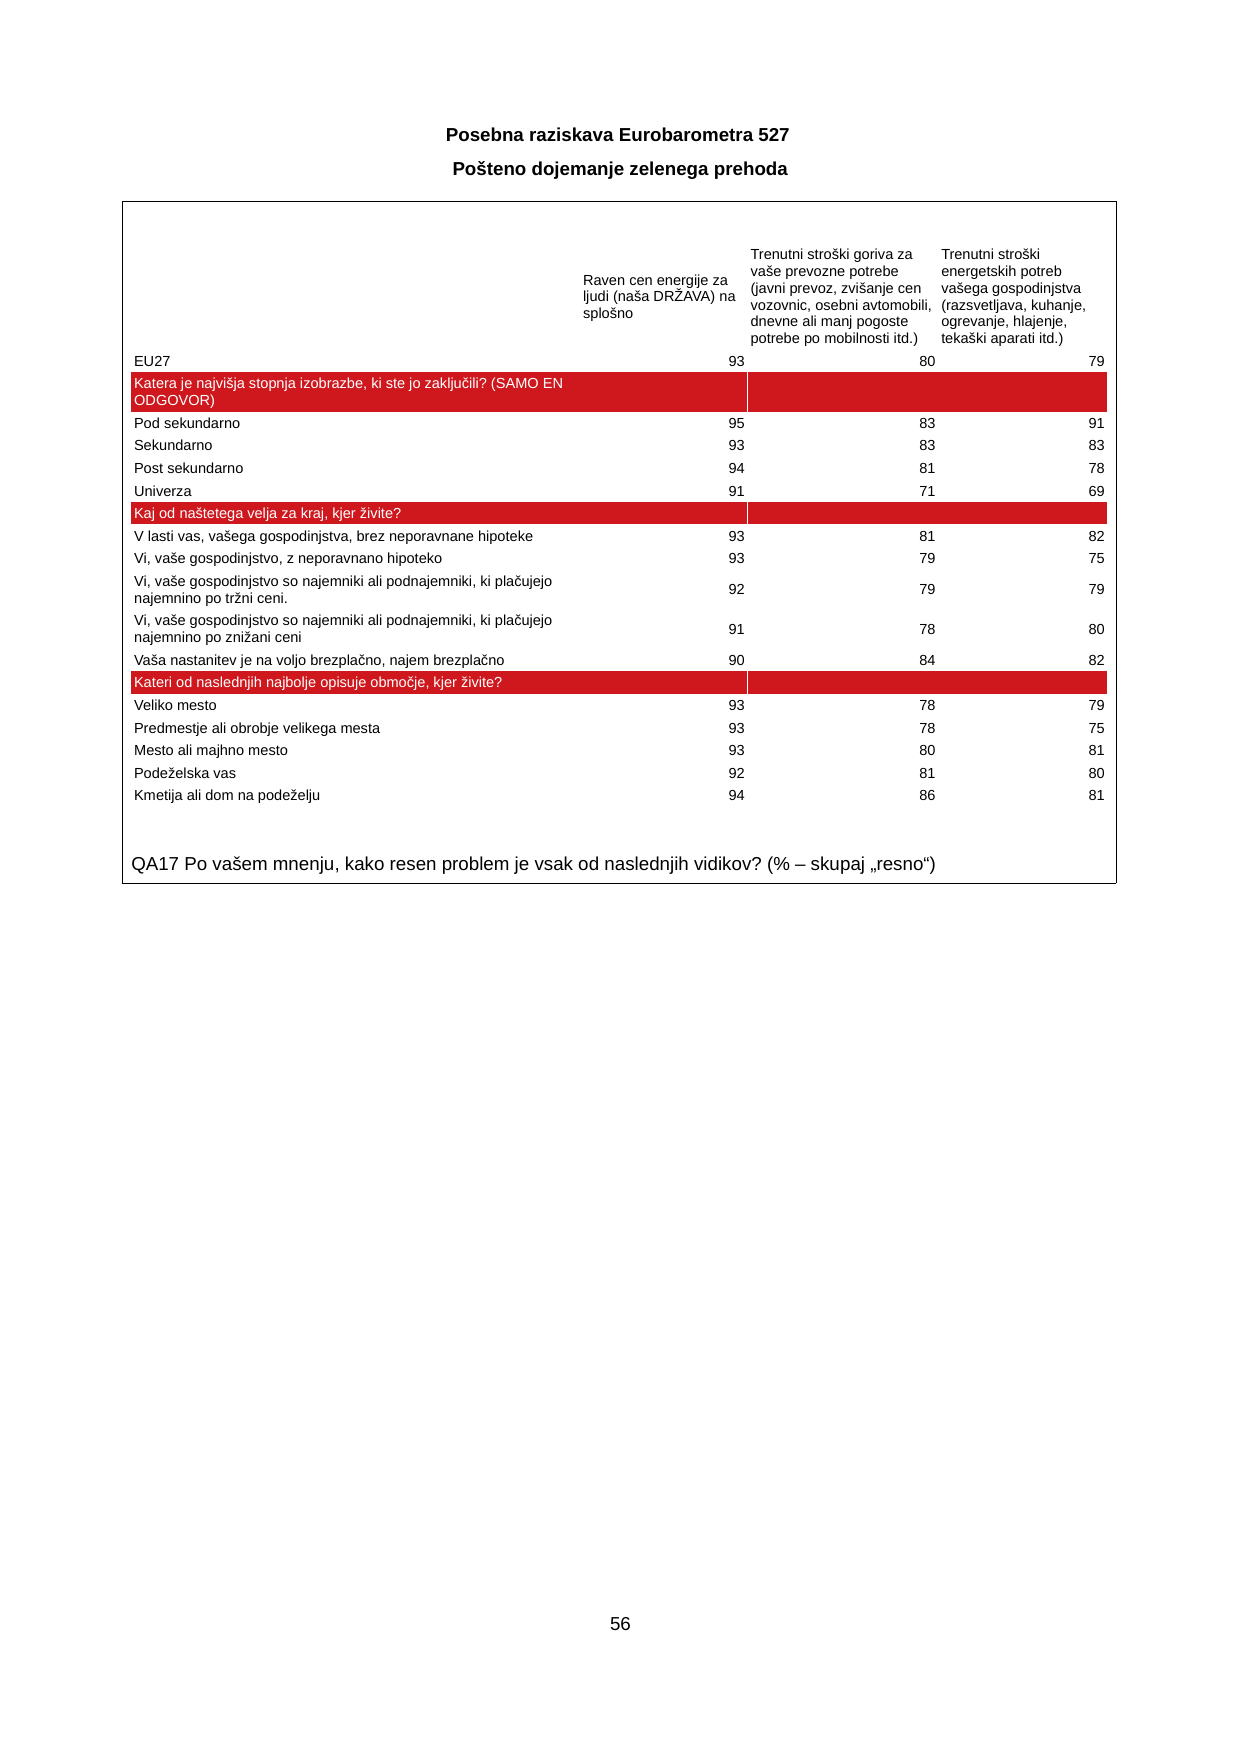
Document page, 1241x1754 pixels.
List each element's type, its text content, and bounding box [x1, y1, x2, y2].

table_header Trenutni stroški goriva za vaše prevozne potrebe (javni prevoz, zvišanje cen vozovnic, osebni avtomobili, dnevne ali manj pogoste potrebe po mobilnosti itd.) [748, 243, 938, 349]
table_cell 86 [748, 784, 938, 807]
table_cell 83 [748, 412, 938, 434]
table_cell 93 [580, 694, 747, 716]
table_cell 78 [748, 716, 938, 739]
table_cell [580, 671, 747, 694]
table_cell Vaša nastanitev je na voljo brezplačno, najem brezplačno [131, 649, 580, 671]
table_cell [580, 372, 747, 412]
table_cell 81 [748, 762, 938, 784]
table_cell 75 [938, 716, 1107, 739]
table_cell 92 [580, 570, 747, 609]
table_cell 94 [580, 784, 747, 807]
table_cell 93 [580, 434, 747, 457]
table_cell Univerza [131, 479, 580, 502]
table_cell V lasti vas, vašega gospodinjstva, brez neporavnane hipoteke [131, 525, 580, 547]
table_cell 83 [938, 434, 1107, 457]
table_cell 71 [748, 479, 938, 502]
table_cell 90 [580, 649, 747, 671]
table_cell 93 [580, 739, 747, 762]
text QA17 Po vašem mnenju, kako resen problem je vsak od naslednjih vidikov? (% – skupaj „resno“) [131, 853, 1107, 874]
table_cell [748, 671, 938, 694]
table_cell Sekundarno [131, 434, 580, 457]
table_cell 91 [580, 609, 747, 648]
table_cell 82 [938, 649, 1107, 671]
table_cell [748, 502, 938, 524]
table_cell 81 [938, 784, 1107, 807]
table_cell 81 [748, 457, 938, 479]
table_cell Kateri od naslednjih najbolje opisuje območje, kjer živite? [131, 671, 580, 694]
table_cell 79 [938, 570, 1107, 609]
table_cell 92 [580, 762, 747, 784]
table_cell Kaj od naštetega velja za kraj, kjer živite? [131, 502, 580, 524]
table_cell Pod sekundarno [131, 412, 580, 434]
table_cell 91 [938, 412, 1107, 434]
table_cell 80 [938, 762, 1107, 784]
table_cell 91 [580, 479, 747, 502]
table_cell 94 [580, 457, 747, 479]
table_cell [938, 372, 1107, 412]
table_cell 81 [938, 739, 1107, 762]
table_cell 79 [748, 570, 938, 609]
table_header [131, 243, 580, 349]
table_cell Predmestje ali obrobje velikega mesta [131, 716, 580, 739]
table_cell 93 [580, 350, 747, 372]
table_cell [938, 502, 1107, 524]
table_cell 79 [938, 350, 1107, 372]
table_cell 75 [938, 547, 1107, 570]
table_cell 78 [938, 457, 1107, 479]
table_cell Kmetija ali dom na podeželju [131, 784, 580, 807]
table_cell 95 [580, 412, 747, 434]
table_cell 82 [938, 525, 1107, 547]
table_cell 93 [580, 716, 747, 739]
table_cell 80 [748, 350, 938, 372]
table_cell 69 [938, 479, 1107, 502]
table_cell Vi, vaše gospodinjstvo, z neporavnano hipoteko [131, 547, 580, 570]
table_cell Veliko mesto [131, 694, 580, 716]
table_cell 84 [748, 649, 938, 671]
table_cell Katera je najvišja stopnja izobrazbe, ki ste jo zaključili? (SAMO EN ODGOVOR) [131, 372, 580, 412]
table_cell [580, 502, 747, 524]
table_cell [938, 671, 1107, 694]
table_cell Podeželska vas [131, 762, 580, 784]
table_cell 78 [748, 609, 938, 648]
table_cell 93 [580, 547, 747, 570]
table_cell 79 [938, 694, 1107, 716]
table_cell Mesto ali majhno mesto [131, 739, 580, 762]
table_cell EU27 [131, 350, 580, 372]
table_cell 80 [748, 739, 938, 762]
table_cell 93 [580, 525, 747, 547]
table_cell 79 [748, 547, 938, 570]
table_cell 78 [748, 694, 938, 716]
table_cell Vi, vaše gospodinjstvo so najemniki ali podnajemniki, ki plačujejo najemnino po tržni ceni. [131, 570, 580, 609]
table_cell 80 [938, 609, 1107, 648]
table_cell Post sekundarno [131, 457, 580, 479]
table_header Raven cen energije za ljudi (naša DRŽAVA) na splošno [580, 243, 747, 349]
table_cell [748, 372, 938, 412]
table_header Trenutni stroški energetskih potreb vašega gospodinjstva (razsvetljava, kuhanje, ogrevanje, hlajenje, tekaški aparati itd.) [938, 243, 1107, 349]
table_cell 83 [748, 434, 938, 457]
table_cell Vi, vaše gospodinjstvo so najemniki ali podnajemniki, ki plačujejo najemnino po znižani ceni [131, 609, 580, 648]
table_cell 81 [748, 525, 938, 547]
